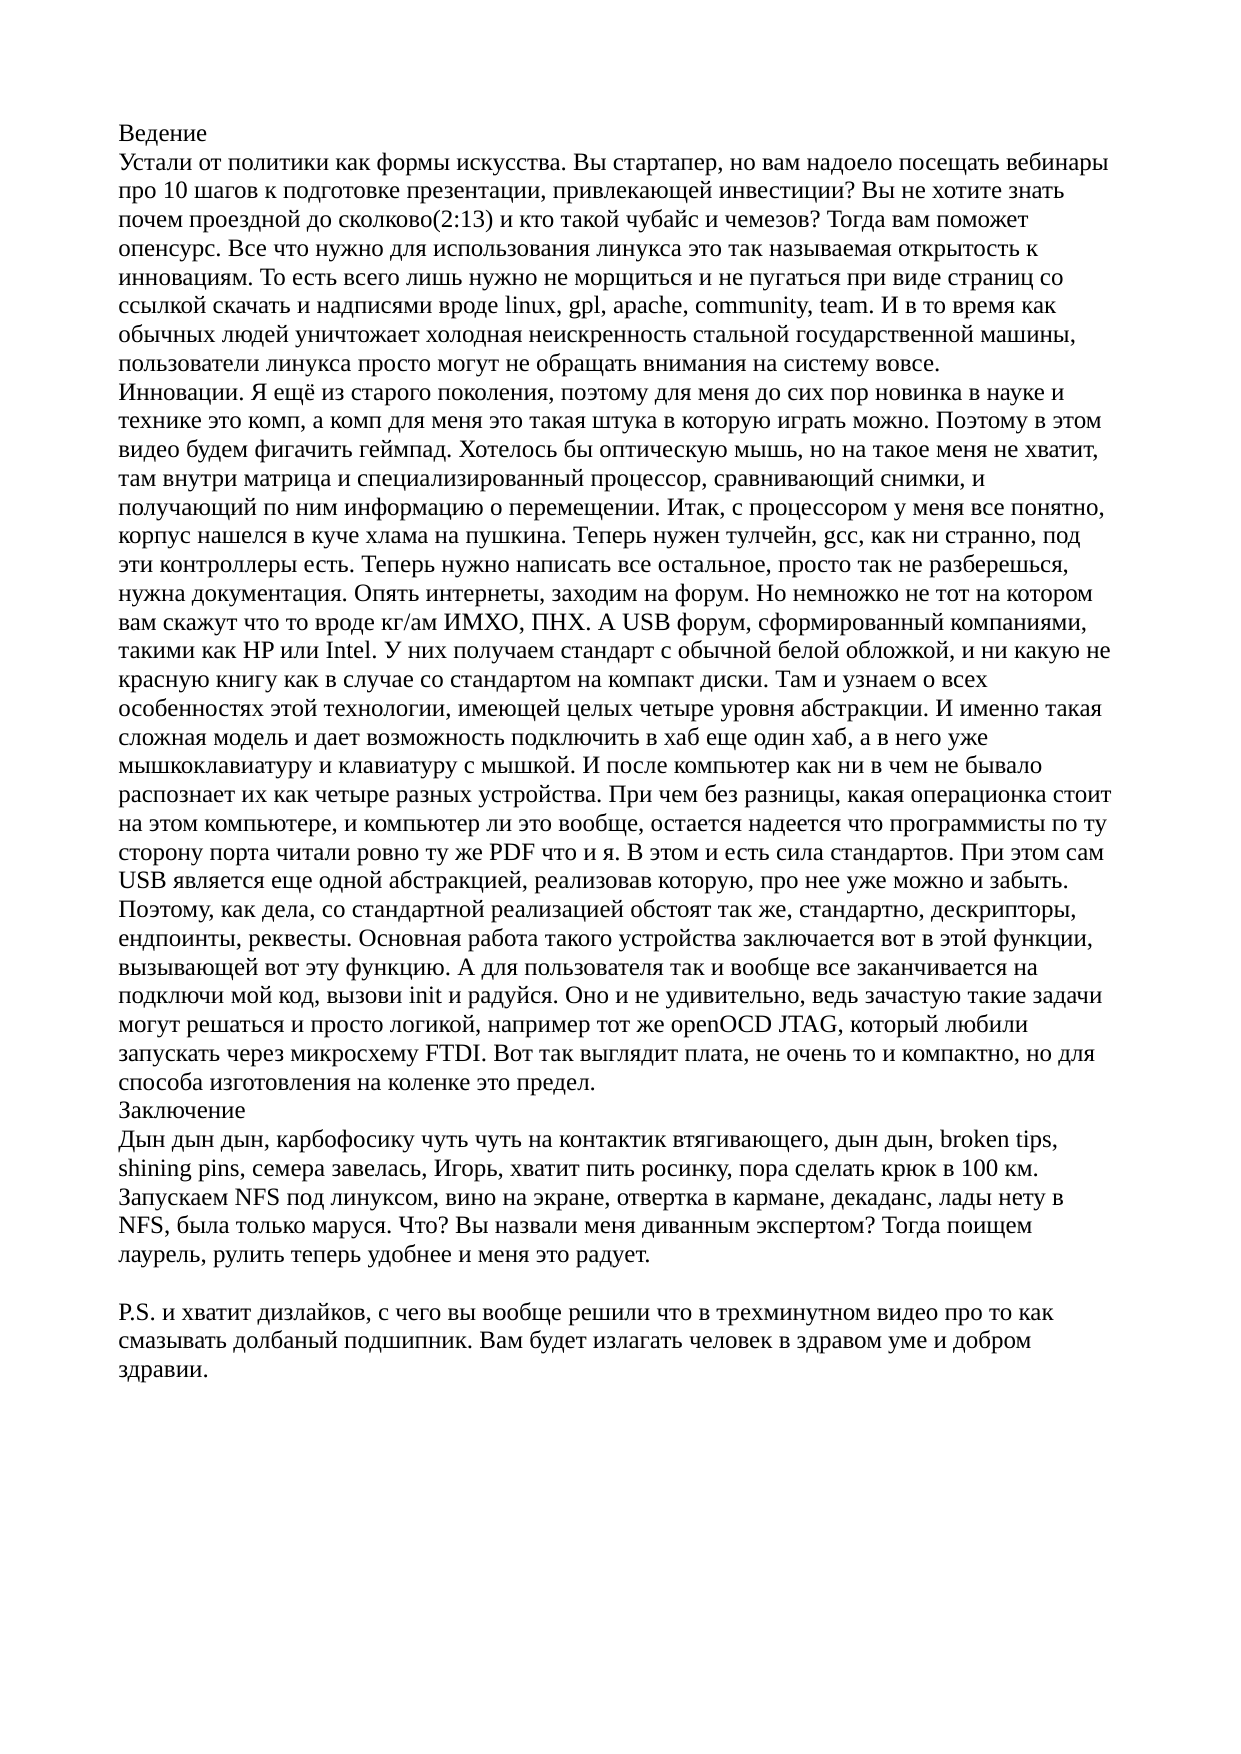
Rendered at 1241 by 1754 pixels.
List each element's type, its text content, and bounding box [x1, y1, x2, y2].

text Заключение [118, 1096, 1122, 1124]
text Дын дын дын, карбофосику чуть чуть на контактик втягивающего, дын дын, broken tips, shining pins, семера завелась, Игорь, хватит пить росинку, пора сделать крюк в 100 км. Запускаем NFS под линуксом, вино на экране, отвертка в кармане, декаданс, лады нету в NFS, была только маруся. Что? Вы назвали меня диванным экспертом? Тогда поищем лаурель, рулить теперь удобнее и меня это радует. [118, 1124, 1122, 1268]
text Ведение [118, 118, 1122, 147]
text Инновации. Я ещё из старого поколения, поэтому для меня до сих пор новинка в науке и технике это комп, а комп для меня это такая штука в которую играть можно. Поэтому в этом видео будем фигачить геймпад. Хотелось бы оптическую мышь, но на такое меня не хватит, там внутри матрица и специализированный процессор, сравнивающий снимки, и получающий по ним информацию о перемещении. Итак, с процессором у меня все понятно, корпус нашелся в куче хлама на пушкина. Теперь нужен тулчейн, gcc, как ни странно, под эти контроллеры есть. Теперь нужно написать все остальное, просто так не разберешься, нужна документация. Опять интернеты, заходим на форум. Но немножко не тот на котором вам скажут что то вроде кг/ам ИМХО, ПНХ. А USB форум, сформированный компаниями, такими как HP или Intel. У них получаем стандарт с обычной белой обложкой, и ни какую не красную книгу как в случае со стандартом на компакт диски. Там и узнаем о всех особенностях этой технологии, имеющей целых четыре уровня абстракции. И именно такая сложная модель и дает возможность подключить в хаб еще один хаб, а в него уже мышкоклавиатуру и клавиатуру с мышкой. И после компьютер как ни в чем не бывало распознает их как четыре разных устройства. При чем без разницы, какая операционка стоит на этом компьютере, и компьютер ли это вообще, остается надеется что программисты по ту сторону порта читали ровно ту же PDF что и я. В этом и есть сила стандартов. При этом сам USB является еще одной абстракцией, реализовав которую, про нее уже можно и забыть. Поэтому, как дела, со стандартной реализацией обстоят так же, стандартно, дескрипторы, ендпоинты, реквесты. Основная работа такого устройства заключается вот в этой функции, вызывающей вот эту функцию. А для пользователя так и вообще все заканчивается на подключи мой код, вызови init и радуйся. Оно и не удивительно, ведь зачастую такие задачи могут решаться и просто логикой, например тот же openOCD JTAG, который любили запускать через микроcхему FTDI. Вот так выглядит плата, не очень то и компактно, но для способа изготовления на коленке это предел. [118, 377, 1122, 1096]
text Устали от политики как формы искусства. Вы стартапер, но вам надоело посещать вебинары про 10 шагов к подготовке презентации, привлекающей инвестиции? Вы не хотите знать почем проездной до сколково(2:13) и кто такой чубайс и чемезов? Тогда вам поможет опенсурс. Все что нужно для использования линукса это так называемая открытость к инновациям. То есть всего лишь нужно не морщиться и не пугаться при виде страниц со ссылкой скачать и надписями вроде linux, gpl, apache, community, team. И в то время как обычных людей уничтожает холодная неискренность стальной государственной машины, пользователи линукса просто могут не обращать внимания на систему вовсе. [118, 147, 1122, 377]
text P.S. и хватит дизлайков, с чего вы вообще решили что в трехминутном видео про то как смазывать долбаный подшипник. Вам будет излагать человек в здравом уме и добром здравии. [118, 1297, 1122, 1383]
